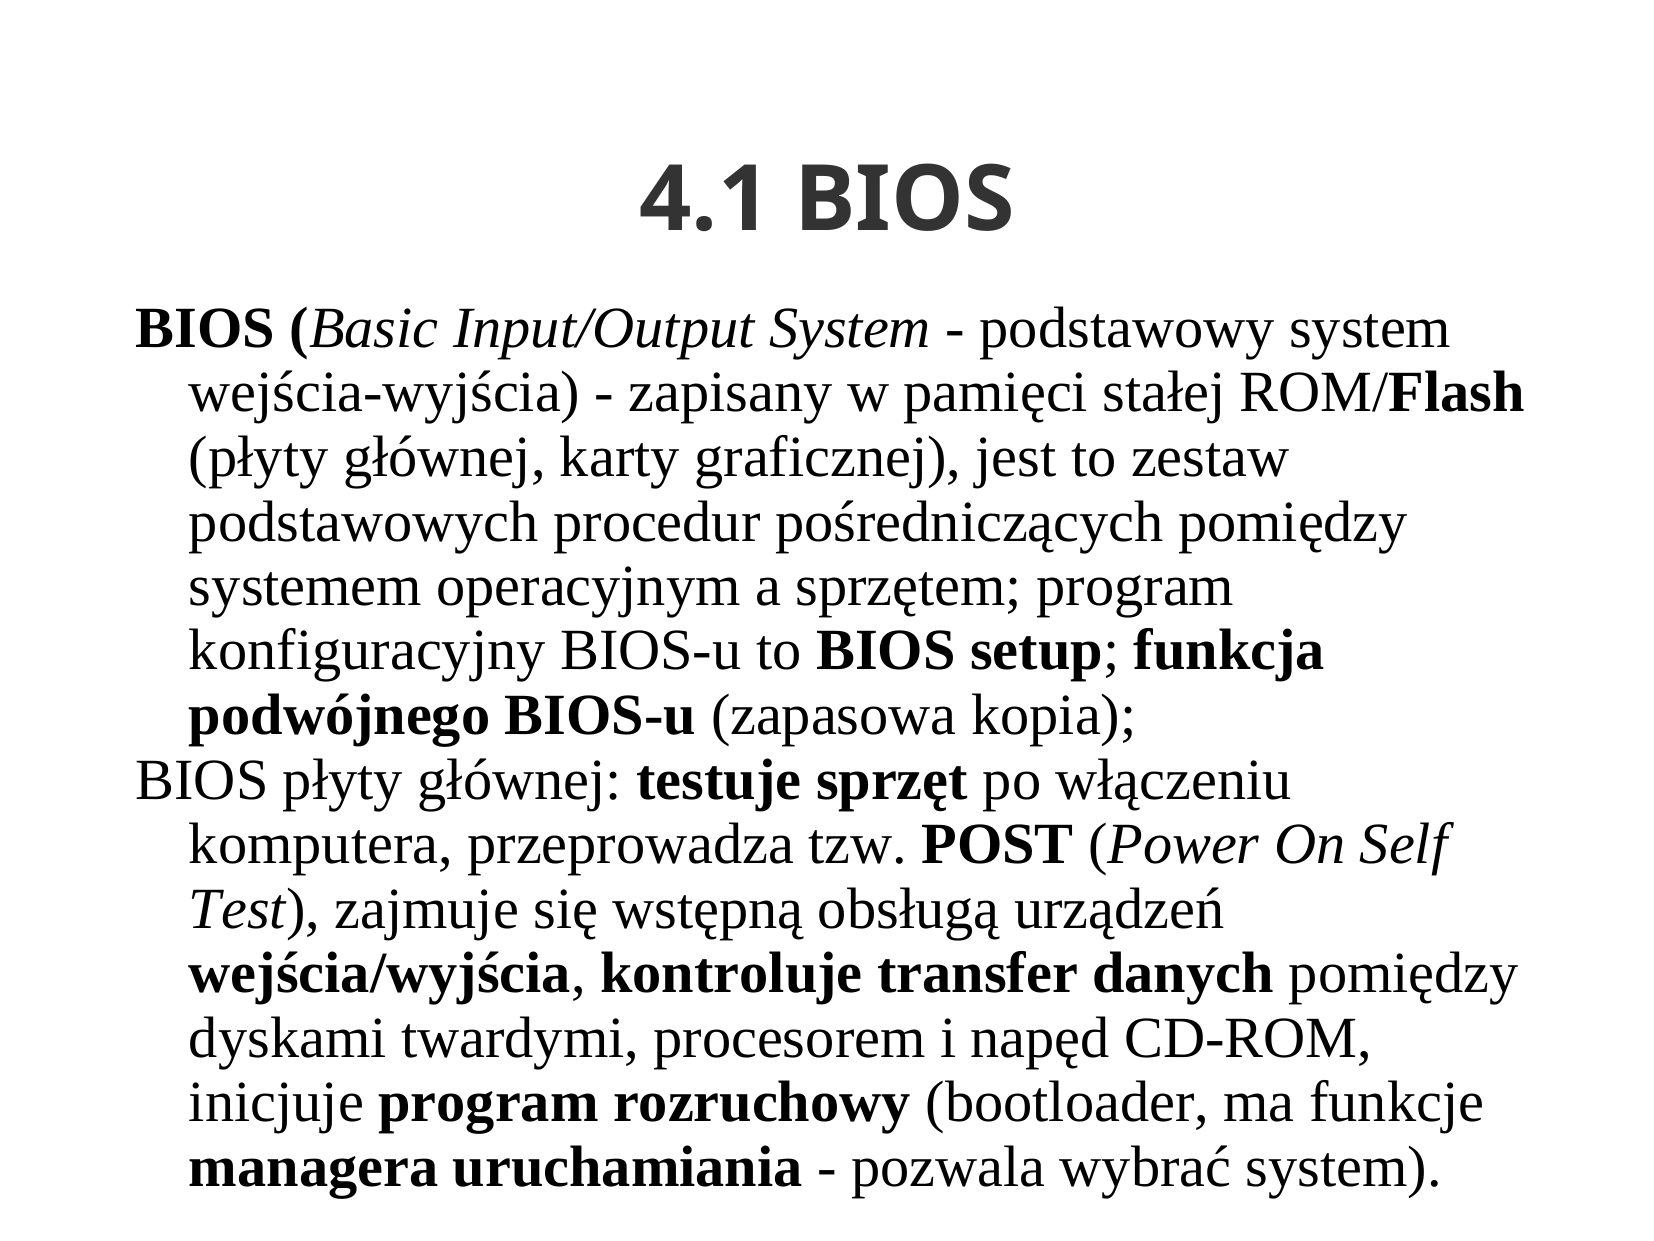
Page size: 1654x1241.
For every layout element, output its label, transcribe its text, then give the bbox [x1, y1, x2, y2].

list BIOS (Basic Input/Output System - podstawowy system wejścia-wyjścia) - zapisany w pamięci stałej ROM/Flash (płyty głównej, karty graficznej), jest to zestaw podstawowych procedur pośredniczących pomiędzy systemem operacyjnym a sprzętem; program konfiguracyjny BIOS-u to BIOS setup; funkcja podwójnego BIOS-u (zapasowa kopia); BIOS płyty głównej: testuje sprzęt po włączeniu komputera, przeprowadza tzw. POST (Power On Self Test), zajmuje się wstępną obsługą urządzeń wejścia/wyjścia, kontroluje transfer danych pomiędzy dyskami twardymi, procesorem i napęd CD-ROM, inicjuje program rozruchowy (bootloader, ma funkcje managera uruchamiania - pozwala wybrać system). [118, 295, 1531, 1222]
title 4.1 BIOS [121, 91, 1534, 299]
